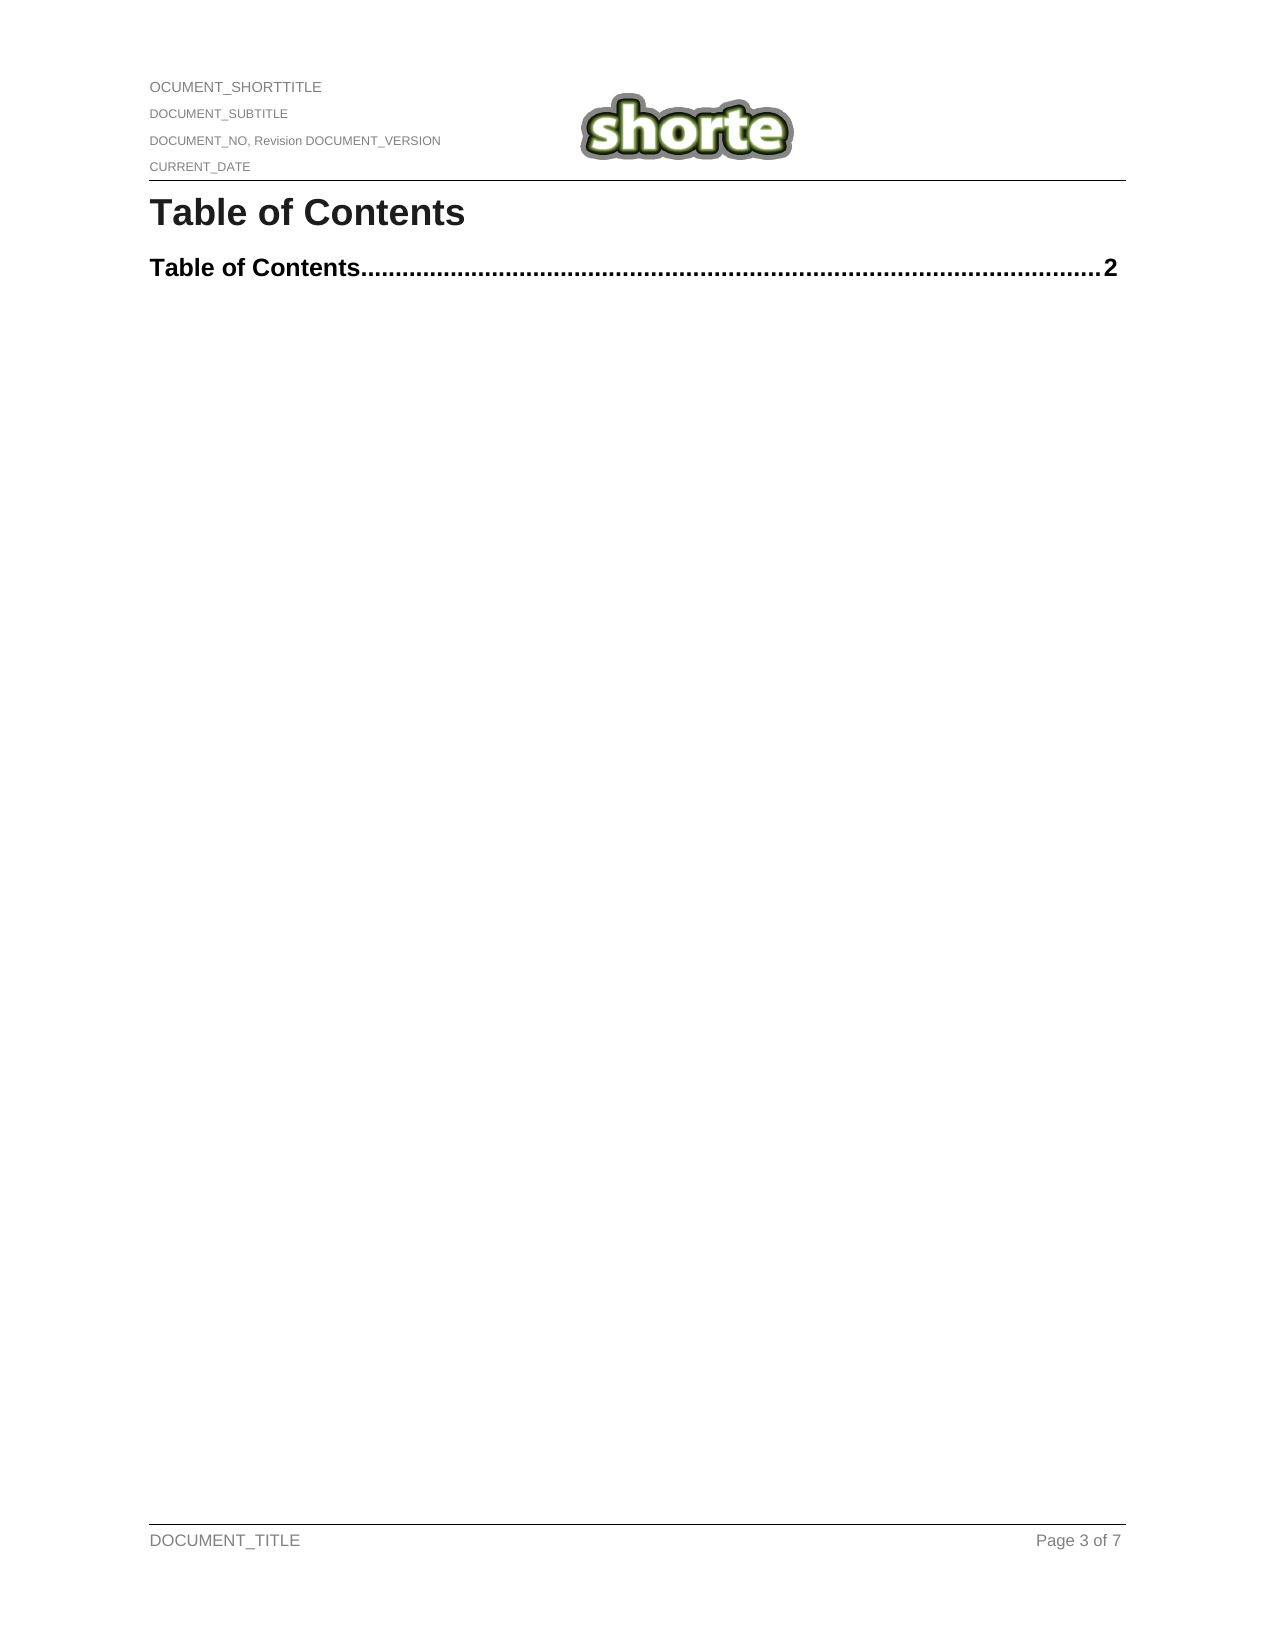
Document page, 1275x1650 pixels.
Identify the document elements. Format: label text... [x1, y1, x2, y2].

text Table of Contents 2 [149, 253, 1126, 281]
picture [575, 91, 799, 167]
text Table of Contents [149, 191, 1126, 234]
